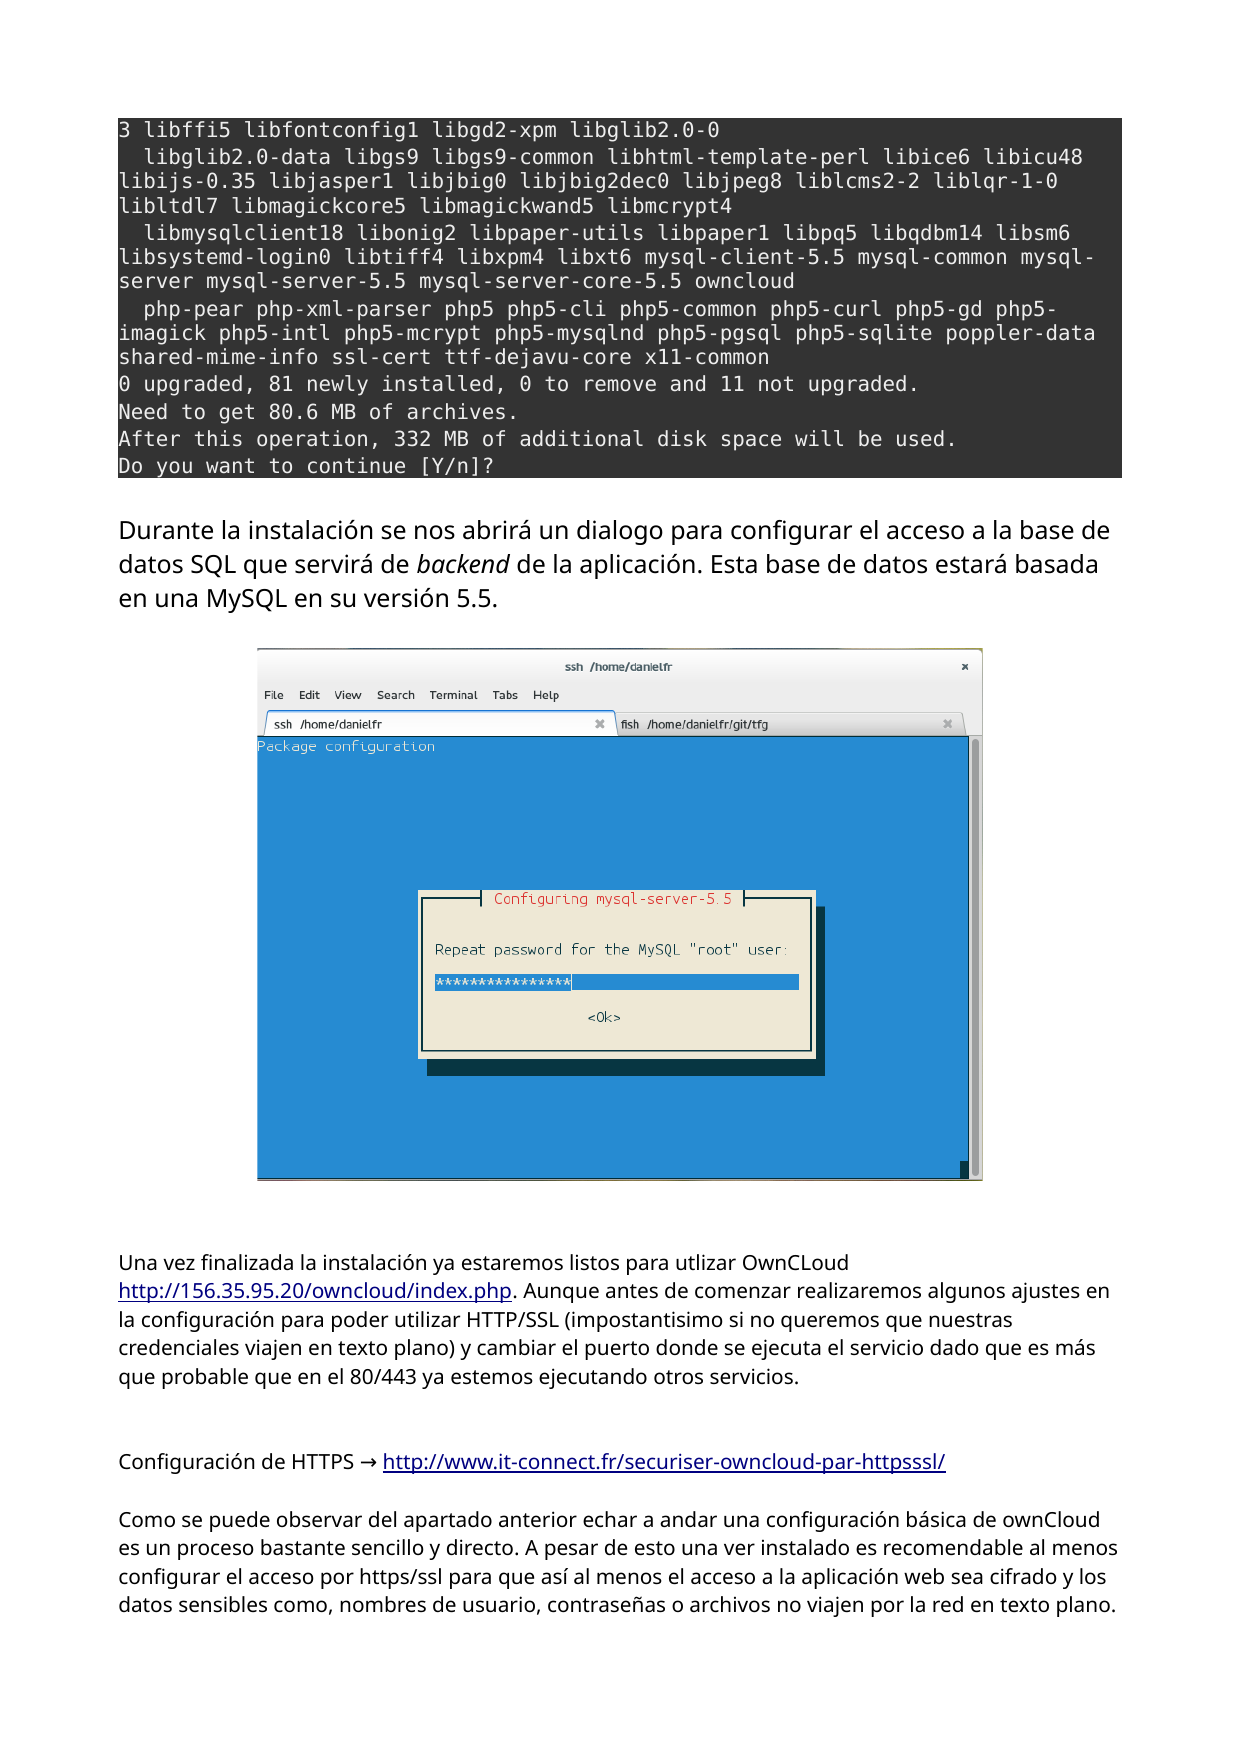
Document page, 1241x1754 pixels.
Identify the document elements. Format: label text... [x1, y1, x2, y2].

text Configuración de HTTPS → http://www.it-connect.fr/securiser-owncloud-par-httpsssl/ [118, 1447, 1122, 1476]
picture [257, 648, 983, 1181]
picture [257, 738, 967, 1177]
text Do you want to continue [Y/n]? [118, 454, 1122, 478]
text libglib2.0-data libgs9 libgs9-common libhtml-template-perl libice6 libicu48 libijs-0.35 libjasper1 libjbig0 libjbig2dec0 libjpeg8 liblcms2-2 liblqr-1-0 libltdl7 libmagickcore5 libmagickwand5 libmcrypt4 [118, 145, 1122, 218]
text 3 libffi5 libfontconfig1 libgd2-xpm libglib2.0-0 [118, 118, 1122, 142]
text http://156.35.95.20/owncloud/index.php. Aunque antes de comenzar realizaremos algunos ajustes en la configuración para poder utilizar HTTP/SSL (impostantisimo si no queremos que nuestras credenciales viajen en texto plano) y cambiar el puerto donde se ejecuta el servicio dado que es más que probable que en el 80/443 ya estemos ejecutando otros servicios. [118, 1277, 1122, 1390]
text After this operation, 332 MB of additional disk space will be used. [118, 427, 1122, 451]
text 0 upgraded, 81 newly installed, 0 to remove and 11 not upgraded. [118, 372, 1122, 397]
text php-pear php-xml-parser php5 php5-cli php5-common php5-curl php5-gd php5-imagick php5-intl php5-mcrypt php5-mysqlnd php5-pgsql php5-sqlite poppler-data shared-mime-info ssl-cert ttf-dejavu-core x11-common [118, 297, 1122, 369]
text Una vez finalizada la instalación ya estaremos listos para utlizar OwnCLoud [118, 1248, 1122, 1277]
text Need to get 80.6 MB of archives. [118, 400, 1122, 424]
text libmysqlclient18 libonig2 libpaper-utils libpaper1 libpq5 libqdbm14 libsm6 libsystemd-login0 libtiff4 libxpm4 libxt6 mysql-client-5.5 mysql-common mysql-server mysql-server-5.5 mysql-server-core-5.5 owncloud [118, 221, 1122, 294]
text Durante la instalación se nos abrirá un dialogo para configurar el acceso a la base de datos SQL que servirá de backend de la aplicación. Esta base de datos estará basada en una MySQL en su versión 5.5. [118, 512, 1122, 614]
text Como se puede observar del apartado anterior echar a andar una configuración básica de ownCloud es un proceso bastante sencillo y directo. A pesar de esto una ver instalado es recomendable al menos configurar el acceso por https/ssl para que así al menos el acceso a la aplicación web sea cifrado y los datos sensibles como, nombres de usuario, contraseñas o archivos no viajen por la red en texto plano. [118, 1505, 1122, 1619]
